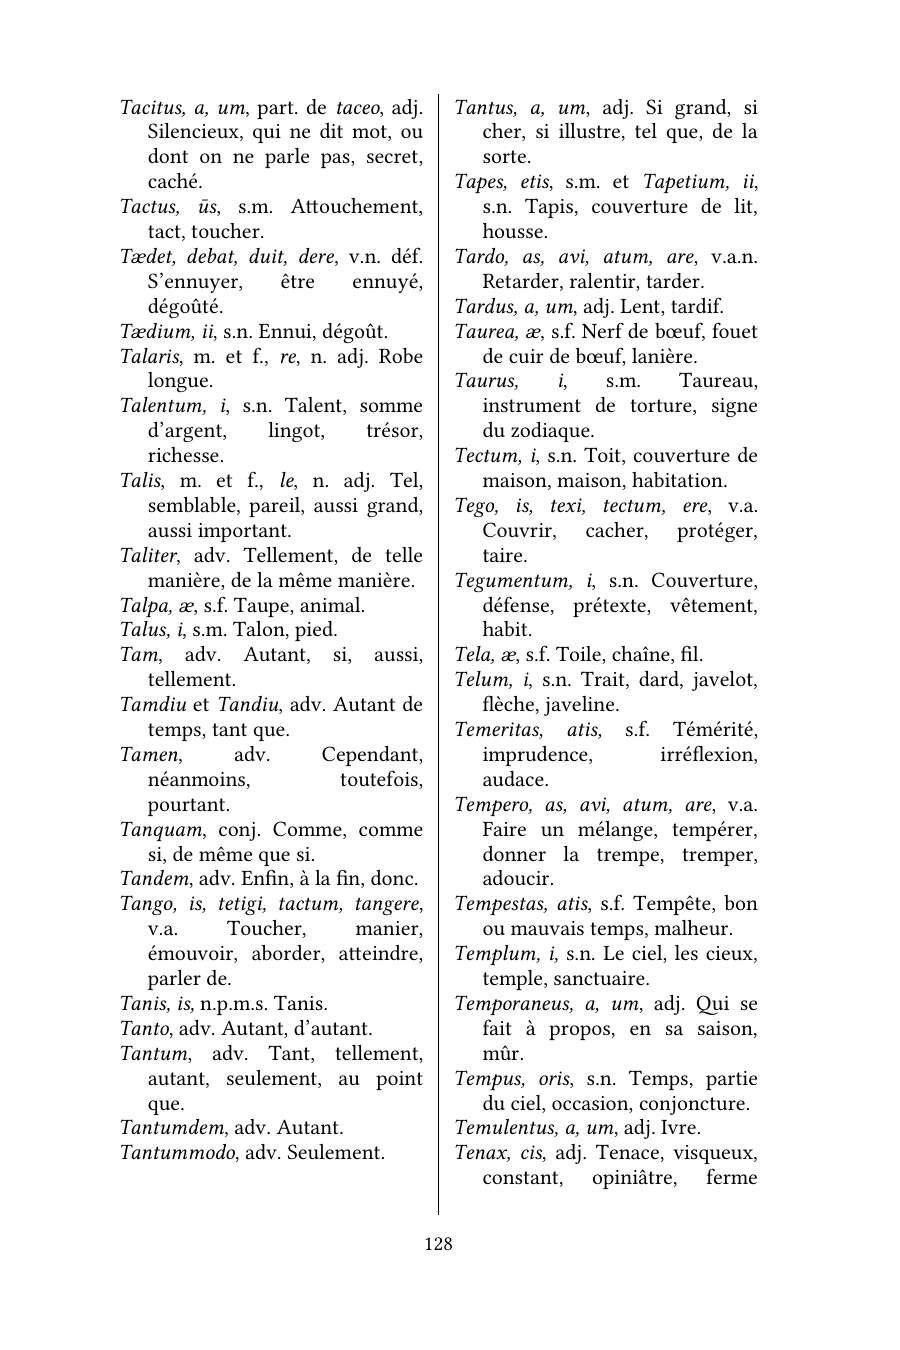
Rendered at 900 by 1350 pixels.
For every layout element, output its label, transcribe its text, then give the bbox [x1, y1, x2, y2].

text Taliter, adv. Tellement, de telle manière, de la même manière. [118, 543, 423, 592]
text Temulentus, a, um, adj. Ivre. [453, 1115, 758, 1140]
text Tandem, adv. Enfin, à la fin, donc. [118, 866, 423, 891]
text Tacitus, a, um, part. de taceo, adj. Silencieux, qui ne dit mot, ou dont on ne parle pas, secret, caché. [118, 94, 423, 194]
text Temporaneus, a, um, adj. Qui se fait à propos, en sa saison, mûr. [453, 991, 758, 1065]
text Tempestas, atis, s.f. Tempête, bon ou mauvais temps, malheur. [453, 891, 758, 941]
text Tango, is, tetigi, tactum, tangere, v.a. Toucher, manier, émouvoir, aborder, atteindre, parler de. [118, 891, 423, 991]
text Tego, is, texi, tectum, ere, v.a. Couvrir, cacher, protéger, taire. [453, 493, 758, 567]
text Talus, i, s.m. Talon, pied. [118, 617, 423, 642]
text Telum, i, s.n. Trait, dard, javelot, flèche, javeline. [453, 667, 758, 717]
text Taurea, æ, s.f. Nerf de bœuf, fouet de cuir de bœuf, lanière. [453, 318, 758, 368]
text Tactus, ūs, s.m. Attouchement, tact, toucher. [118, 194, 423, 244]
text Tantumdem, adv. Autant. [118, 1115, 423, 1140]
text Tantus, a, um, adj. Si grand, si cher, si illustre, tel que, de la sorte. [453, 94, 758, 169]
text Tapes, etis, s.m. et Tapetium, ii, s.n. Tapis, couverture de lit, housse. [453, 169, 758, 244]
text Tardo, as, avi, atum, are, v.a.n. Retarder, ralentir, tarder. [453, 244, 758, 294]
text Tanquam, conj. Comme, comme si, de même que si. [118, 816, 423, 866]
text Tædium, ii, s.n. Ennui, dégoût. [118, 318, 423, 343]
text Templum, i, s.n. Le ciel, les cieux, temple, sanctuaire. [453, 941, 758, 991]
text Temeritas, atis, s.f. Témérité, imprudence, irréflexion, audace. [453, 717, 758, 792]
text Tanto, adv. Autant, d’autant. [118, 1016, 423, 1041]
text Tectum, i, s.n. Toit, couverture de maison, maison, habitation. [453, 443, 758, 493]
text Talaris, m. et f., re, n. adj. Robe longue. [118, 343, 423, 393]
text Tela, æ, s.f. Toile, chaîne, fil. [453, 642, 758, 667]
text Taurus, i, s.m. Taureau, instrument de torture, signe du zodiaque. [453, 368, 758, 443]
text Tantummodo, adv. Seulement. [118, 1140, 423, 1165]
text Talpa, æ, s.f. Taupe, animal. [118, 592, 423, 617]
text Tamen, adv. Cependant, néanmoins, toutefois, pourtant. [118, 742, 423, 816]
text Tantum, adv. Tant, tellement, autant, seulement, au point que. [118, 1041, 423, 1115]
text Tanis, is, n.p.m.s. Tanis. [118, 991, 423, 1016]
text Tam, adv. Autant, si, aussi, tellement. [118, 642, 423, 692]
text Tempero, as, avi, atum, are, v.a. Faire un mélange, tempérer, donner la trempe, tremper, adoucir. [453, 792, 758, 891]
text Talis, m. et f., le, n. adj. Tel, semblable, pareil, aussi grand, aussi important. [118, 468, 423, 543]
text Tardus, a, um, adj. Lent, tardif. [453, 294, 758, 318]
text Talentum, i, s.n. Talent, somme d’argent, lingot, trésor, richesse. [118, 393, 423, 468]
text Tamdiu et Tandiu, adv. Autant de temps, tant que. [118, 692, 423, 742]
text Tegumentum, i, s.n. Couverture, défense, prétexte, vêtement, habit. [453, 567, 758, 642]
text Tenax, cis, adj. Tenace, visqueux, constant, opiniâtre, ferme [453, 1140, 758, 1190]
text Tædet, debat, duit, dere, v.n. déf. S’ennuyer, être ennuyé, dégoûté. [118, 244, 423, 318]
text Tempus, oris, s.n. Temps, partie du ciel, occasion, conjoncture. [453, 1065, 758, 1115]
